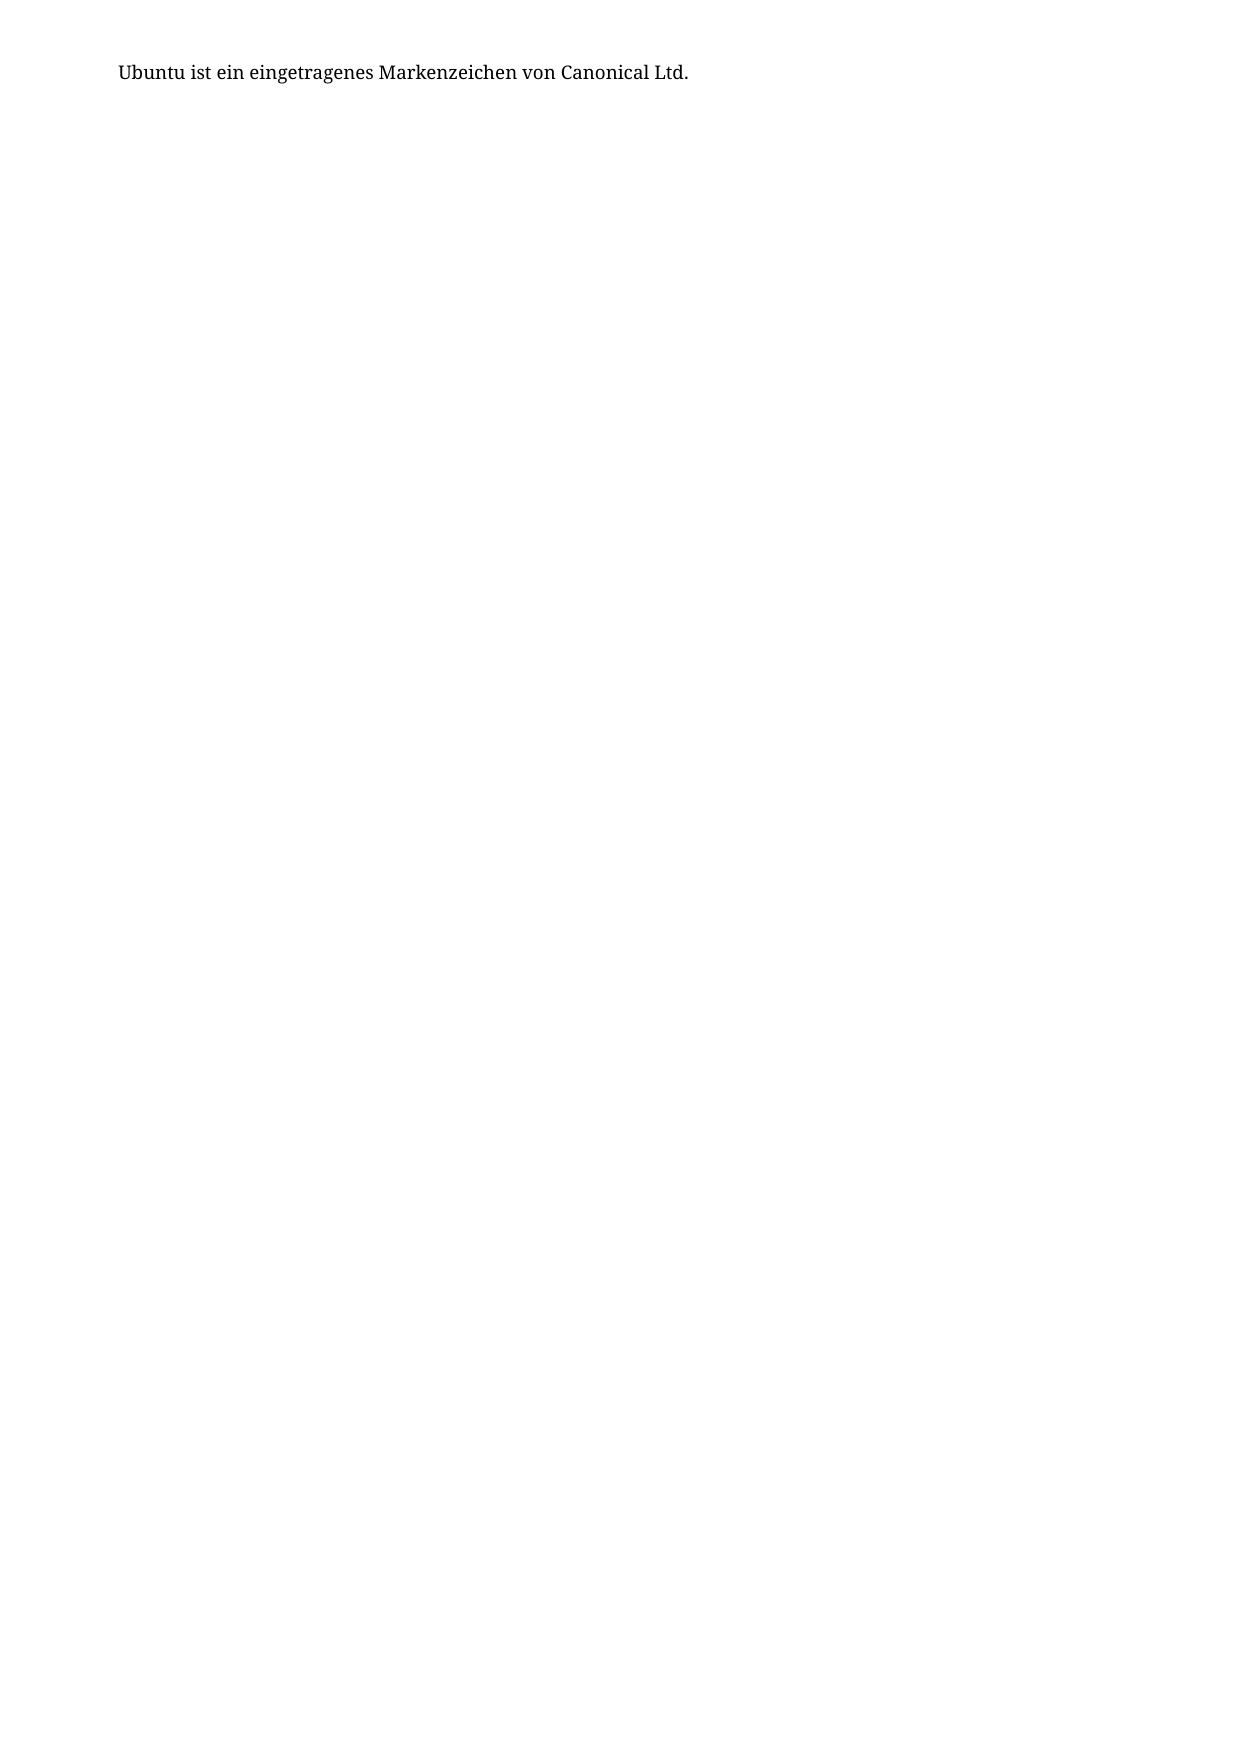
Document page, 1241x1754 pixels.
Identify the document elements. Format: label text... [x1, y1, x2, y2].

text Ubuntu ist ein eingetragenes Markenzeichen von Canonical Ltd. [118, 59, 1181, 84]
